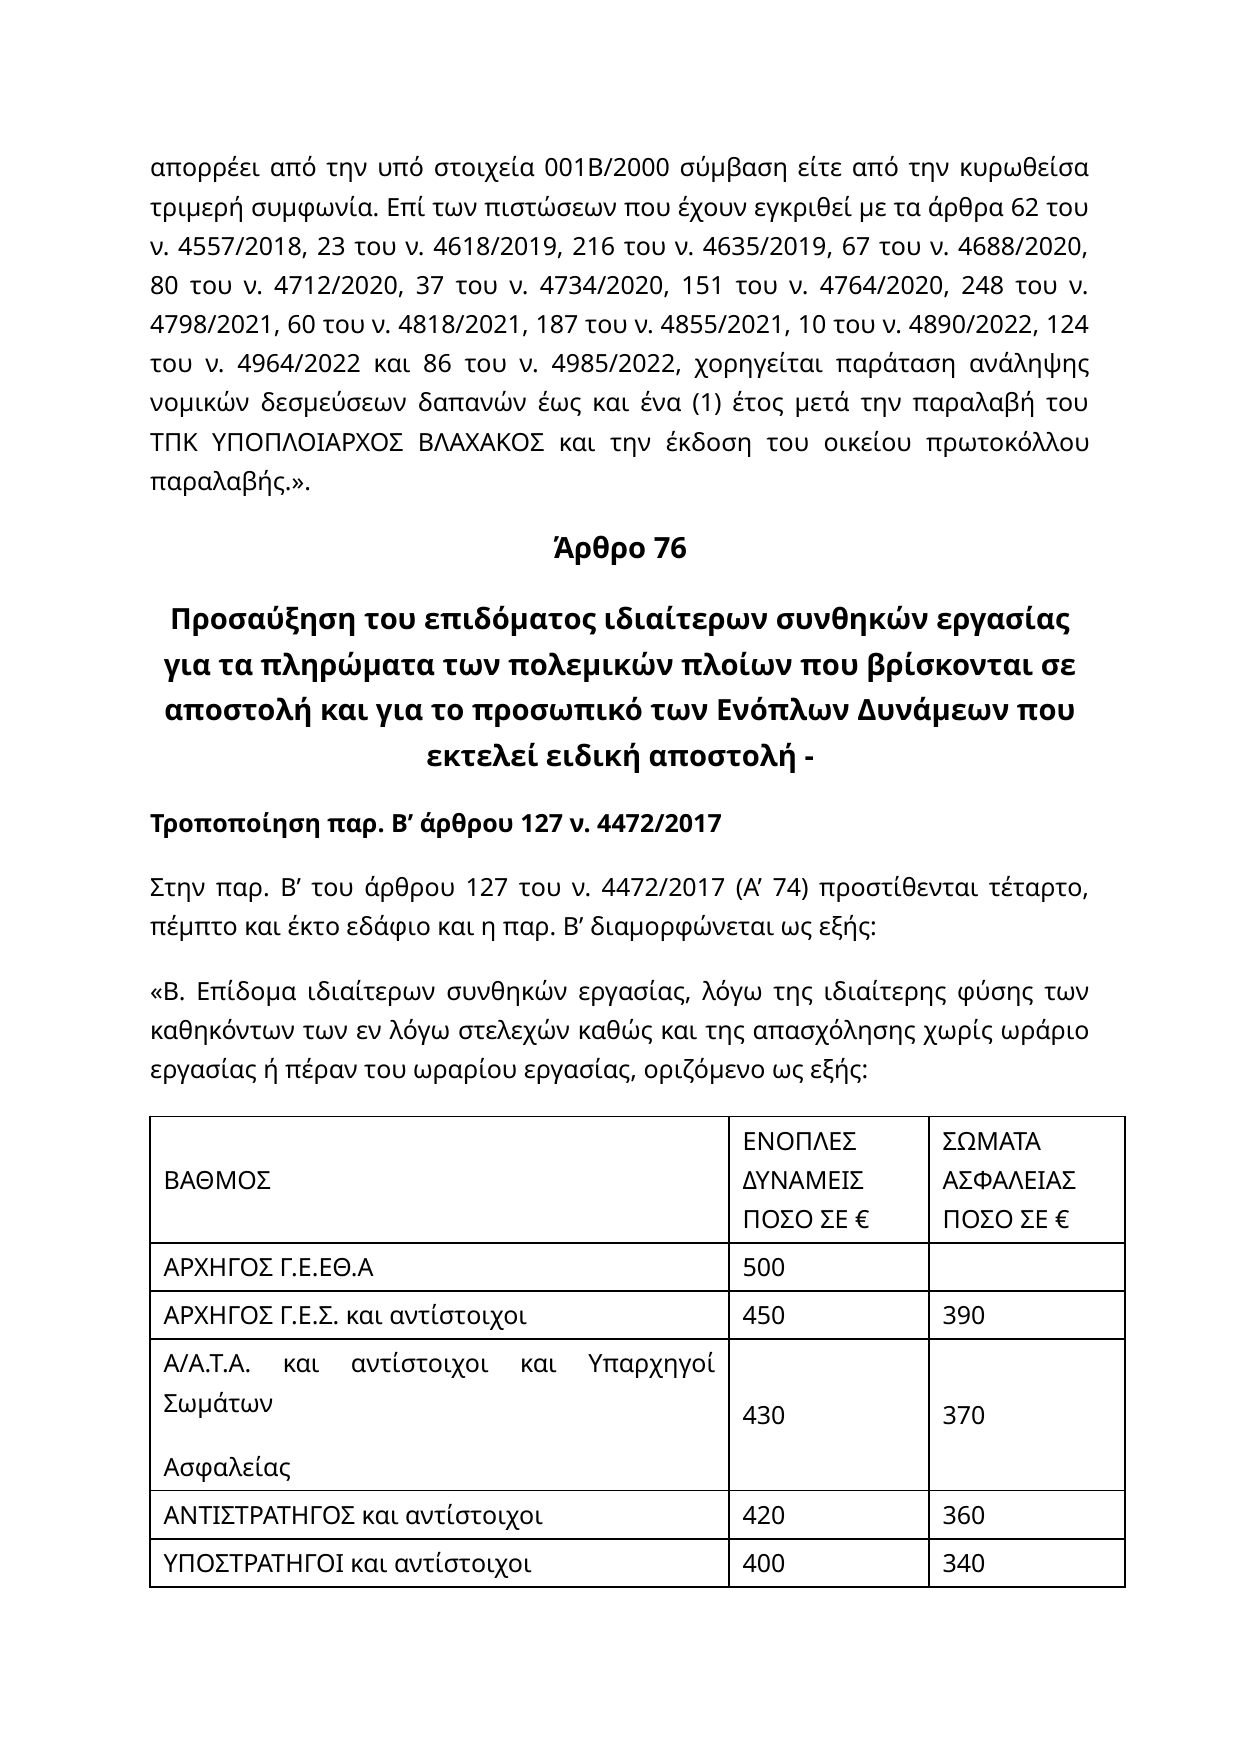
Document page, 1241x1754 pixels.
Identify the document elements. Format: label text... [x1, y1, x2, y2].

subtitle Προσαύξηση του επιδόματος ιδιαίτερων συνθηκών εργασίας για τα πληρώματα των πολεμικών πλοίων που βρίσκονται σε αποστολή και για το προσωπικό των Ενόπλων Δυνάμεων που εκτελεί ειδική αποστολή - [150, 598, 1090, 775]
text απορρέει από την υπό στοιχεία 001Β/2000 σύμβαση είτε από την κυρωθείσα τριμερή συμφωνία. Επί των πιστώσεων που έχουν εγκριθεί με τα άρθρα 62 του ν. 4557/2018, 23 του ν. 4618/2019, 216 του ν. 4635/2019, 67 του ν. 4688/2020, 80 του ν. 4712/2020, 37 του ν. 4734/2020, 151 του ν. 4764/2020, 248 του ν. 4798/2021, 60 του ν. 4818/2021, 187 του ν. 4855/2021, 10 του ν. 4890/2022, 124 του ν. 4964/2022 και 86 του ν. 4985/2022, χορηγείται παράταση ανάληψης νομικών δεσμεύσεων δαπανών έως και ένα (1) έτος μετά την παραλαβή του ΤΠΚ ΥΠΟΠΛΟΙΑΡΧΟΣ ΒΛΑΧΑΚΟΣ και την έκδοση του οικείου πρωτοκόλλου παραλαβής.». [150, 150, 1090, 497]
text Τροποποίηση παρ. Β’ άρθρου 127 ν. 4472/2017 [150, 806, 1090, 840]
table_cell 370 [930, 1340, 1124, 1490]
table_cell Α/Α.Τ.Α. και αντίστοιχοι και Υπαρχηγοί Σωμάτων Ασφαλείας [151, 1340, 728, 1490]
table_cell [930, 1244, 1124, 1290]
table_cell 360 [930, 1491, 1124, 1538]
text «Β. Επίδομα ιδιαίτερων συνθηκών εργασίας, λόγω της ιδιαίτερης φύσης των καθηκόντων των εν λόγω στελεχών καθώς και της απασχόλησης χωρίς ωράριο εργασίας ή πέραν του ωραρίου εργασίας, οριζόμενο ως εξής: [150, 973, 1090, 1086]
table_cell 340 [930, 1540, 1124, 1586]
table_cell 500 [730, 1244, 928, 1290]
table_cell ΑΝΤΙΣΤΡΑΤΗΓΟΣ και αντίστοιχοι [151, 1491, 728, 1538]
table_header ΒΑΘΜΟΣ [151, 1117, 728, 1242]
table_cell ΑΡΧΗΓΟΣ Γ.Ε.Σ. και αντίστοιχοι [151, 1292, 728, 1338]
table_cell 420 [730, 1491, 928, 1538]
text Στην παρ. Β’ του άρθρου 127 του ν. 4472/2017 (Α’ 74) προστίθενται τέταρτο, πέμπτο και έκτο εδάφιο και η παρ. Β’ διαμορφώνεται ως εξής: [150, 870, 1090, 943]
table_cell ΥΠΟΣΤΡΑΤΗΓΟΙ και αντίστοιχοι [151, 1540, 728, 1586]
table_header ΣΩΜΑΤΑ ΑΣΦΑΛΕΙΑΣ ΠΟΣΟ ΣΕ € [930, 1117, 1124, 1242]
table_cell ΑΡΧΗΓΟΣ Γ.Ε.ΕΘ.Α [151, 1244, 728, 1290]
table_cell 430 [730, 1340, 928, 1490]
subtitle Άρθρο 76 [150, 527, 1090, 567]
table_header ΕΝΟΠΛΕΣ ΔΥΝΑΜΕΙΣ ΠΟΣΟ ΣΕ € [730, 1117, 928, 1242]
table_cell 450 [730, 1292, 928, 1338]
table_cell 390 [930, 1292, 1124, 1338]
table_cell 400 [730, 1540, 928, 1586]
